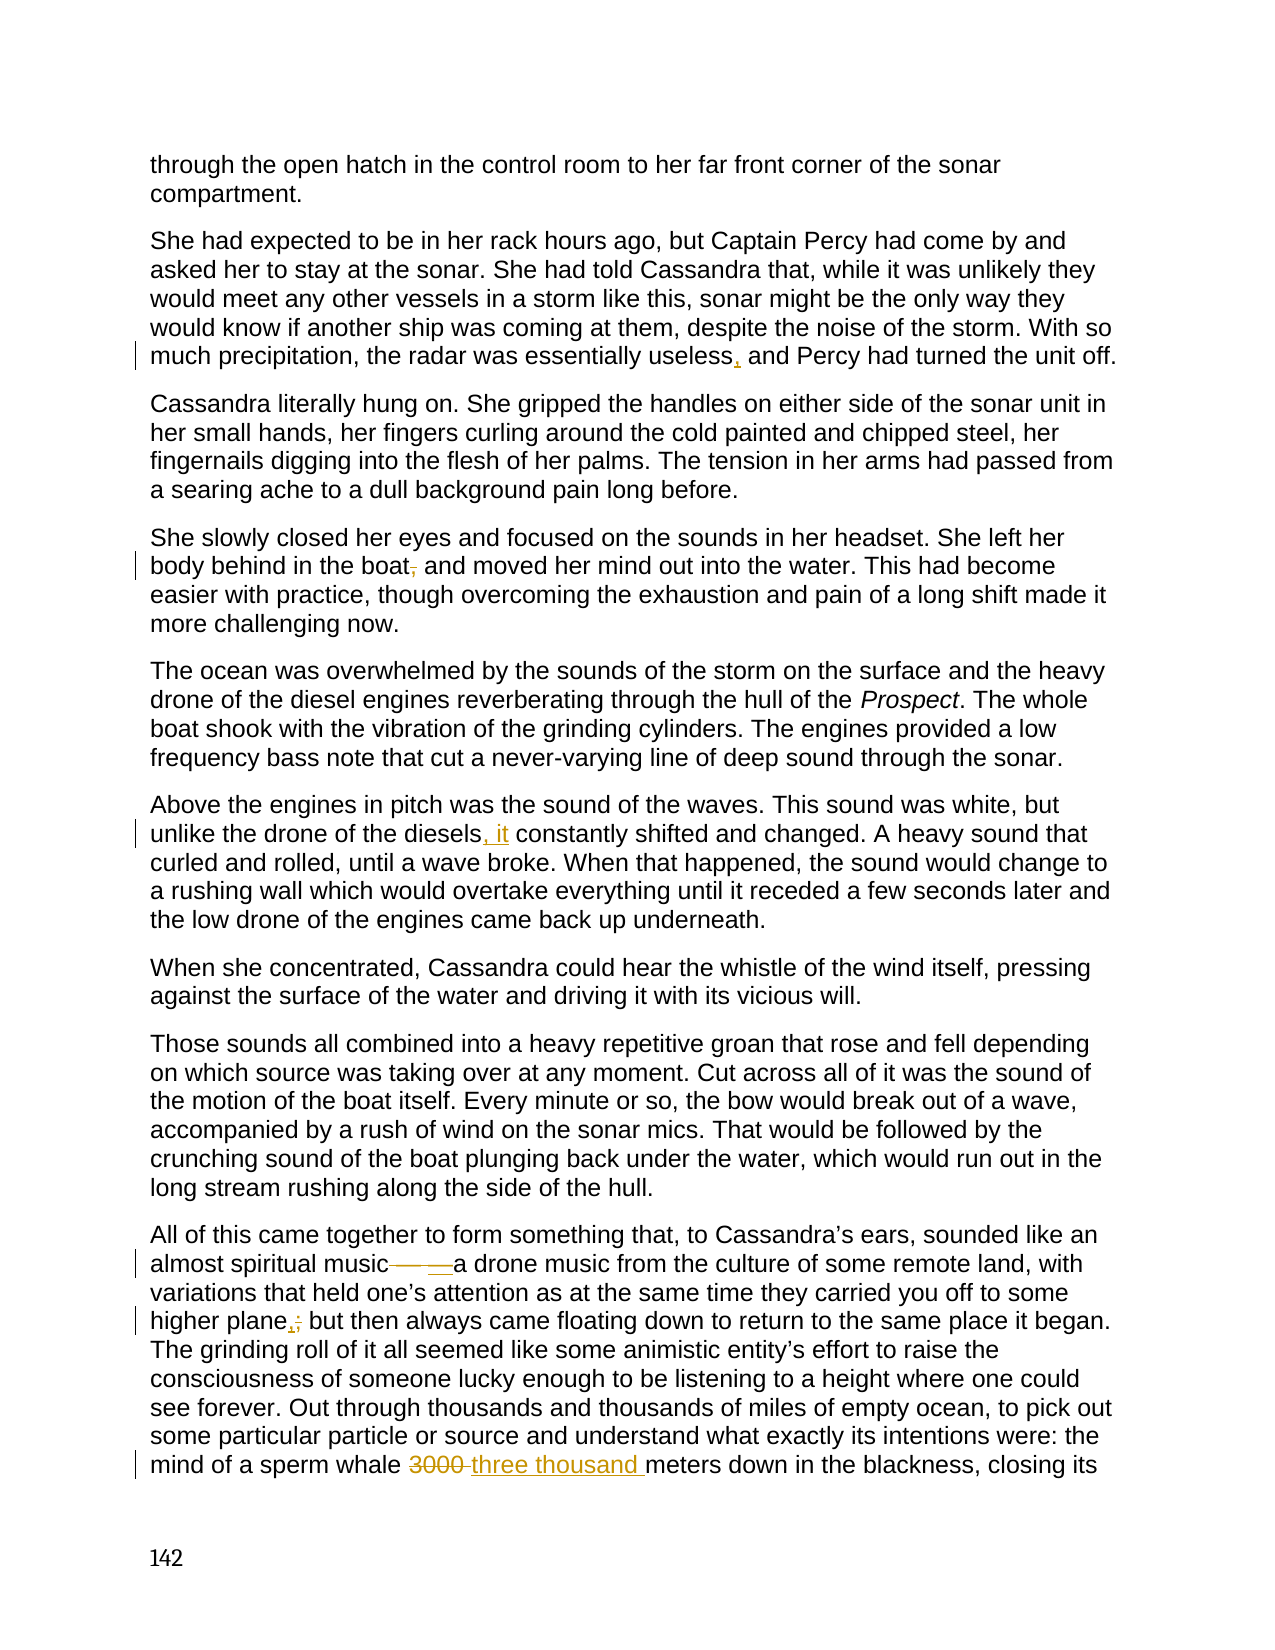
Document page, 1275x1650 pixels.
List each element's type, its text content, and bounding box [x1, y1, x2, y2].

text Those sounds all combined into a heavy repetitive groan that rose and fell depending on which source was taking over at any moment. Cut across all of it was the sound of the motion of the boat itself. Every minute or so, the bow would break out of a wave, accompanied by a rush of wind on the sonar mics. That would be followed by the crunching sound of the boat plunging back under the water, which would run out in the long stream rushing along the side of the hull. [150, 1029, 1125, 1201]
text The ocean was overwhelmed by the sounds of the storm on the surface and the heavy drone of the diesel engines reverberating through the hull of the Prospect. The whole boat shook with the vibration of the grinding cylinders. The engines provided a low frequency bass note that cut a never-varying line of deep sound through the sonar. [150, 656, 1125, 771]
text Above the engines in pitch was the sound of the waves. This sound was white, but unlike the drone of the diesels, it constantly shifted and changed. A heavy sound that curled and rolled, until a wave broke. When that happened, the sound would change to a rushing wall which would overtake everything until it receded a few seconds later and the low drone of the engines came back up underneath. [150, 790, 1125, 934]
text All of this came together to form something that, to Cassandra’s ears, sounded like an almost spiritual music—a drone music from the culture of some remote land, with variations that held one’s attention as at the same time they carried you off to some higher plane, but then always came floating down to return to the same place it began. The grinding roll of it all seemed like some animistic entity’s effort to raise the consciousness of someone lucky enough to be listening to a height where one could see forever. Out through thousands and thousands of miles of empty ocean, to pick out some particular particle or source and understand what exactly its intentions were: the mind of a sperm whale three thousand meters down in the blackness, closing its [150, 1220, 1125, 1479]
text When she concentrated, Cassandra could hear the whistle of the wind itself, pressing against the surface of the water and driving it with its vicious will. [150, 952, 1125, 1010]
text She had expected to be in her rack hours ago, but Captain Percy had come by and asked her to stay at the sonar. She had told Cassandra that, while it was unlikely they would meet any other vessels in a storm like this, sonar might be the only way they would know if another ship was coming at them, despite the noise of the storm. With so much precipitation, the radar was essentially useless, and Percy had turned the unit off. [150, 226, 1125, 370]
text through the open hatch in the control room to her far front corner of the sonar compartment. [150, 150, 1125, 207]
text Cassandra literally hung on. She gripped the handles on either side of the sonar unit in her small hands, her fingers curling around the cold painted and chipped steel, her fingernails digging into the flesh of her palms. The tension in her arms had passed from a searing ache to a dull background pain long before. [150, 389, 1125, 504]
text She slowly closed her eyes and focused on the sounds in her headset. She left her body behind in the boat and moved her mind out into the water. This had become easier with practice, though overcoming the exhaustion and pain of a long shift made it more challenging now. [150, 522, 1125, 637]
